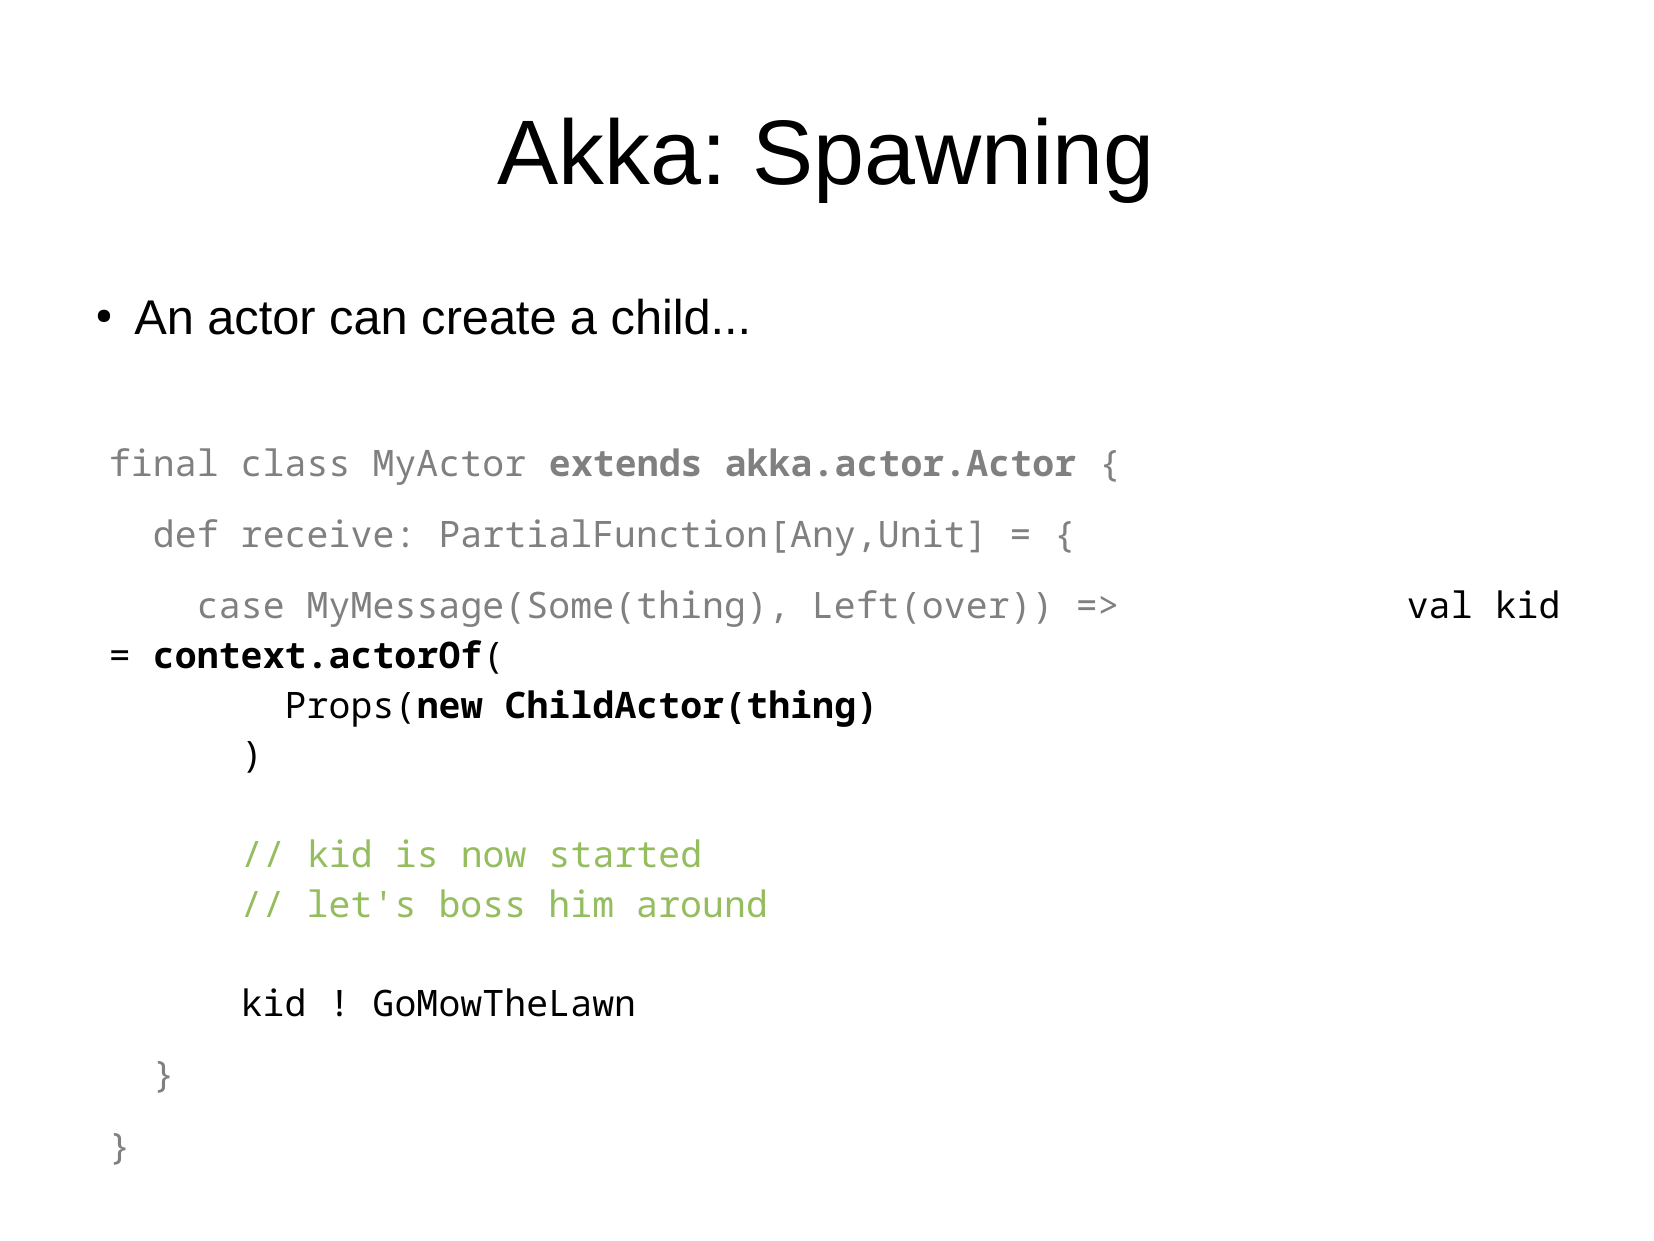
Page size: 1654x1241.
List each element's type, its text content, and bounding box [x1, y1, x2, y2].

list An actor can create a child... final class MyActor extends akka.actor.Actor { def receive: PartialFunction[Any,Unit] = { case MyMessage(Some(thing), Left(over)) => val kid = context.actorOf( Props(new ChildActor(thing) ) // kid is now started // let's boss him around kid ! GoMowTheLawn } } [82, 290, 1571, 1171]
title Akka: Spawning [82, 49, 1571, 257]
